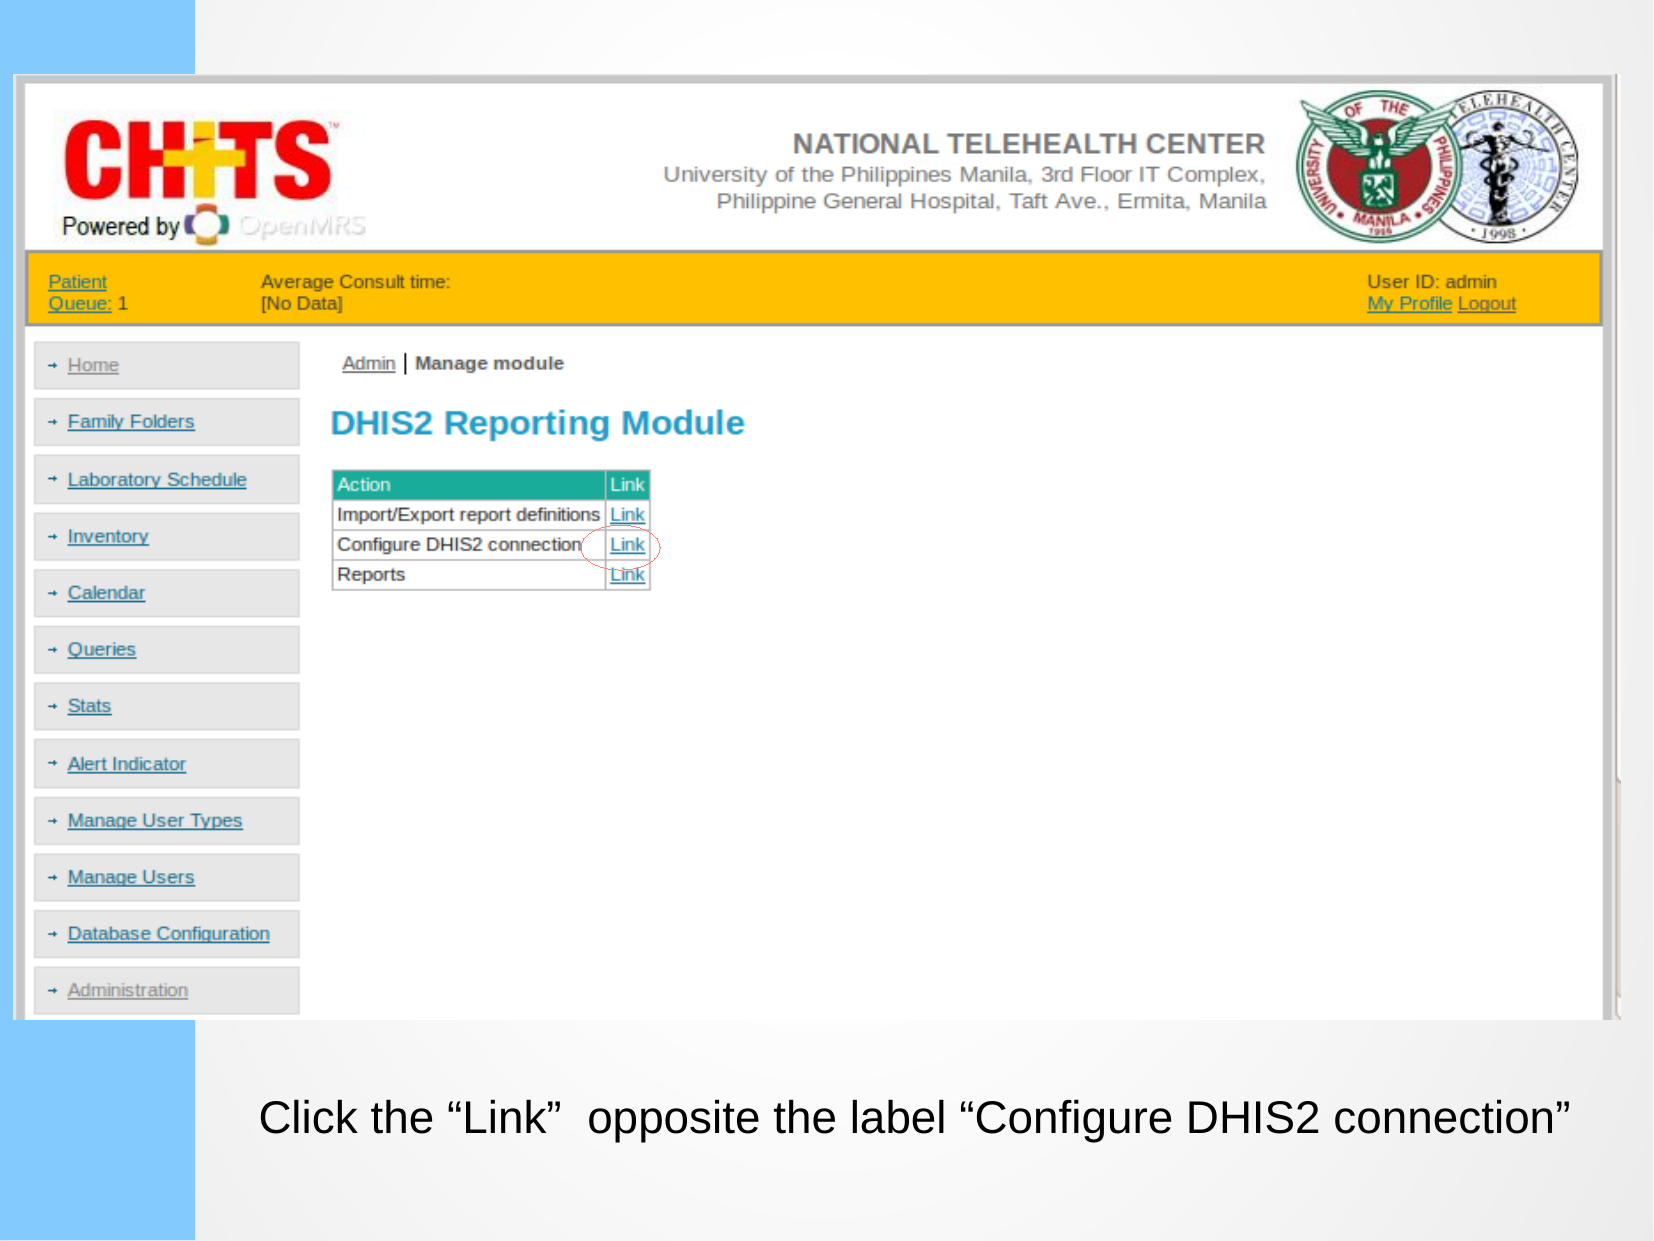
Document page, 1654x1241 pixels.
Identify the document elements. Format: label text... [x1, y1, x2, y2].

title I. A C C E S S [0, 0, 196, 1241]
subtitle Click the “Link” opposite the label “Configure DHIS2 connection” [210, 1021, 1621, 1216]
picture [13, 0, 1654, 1241]
